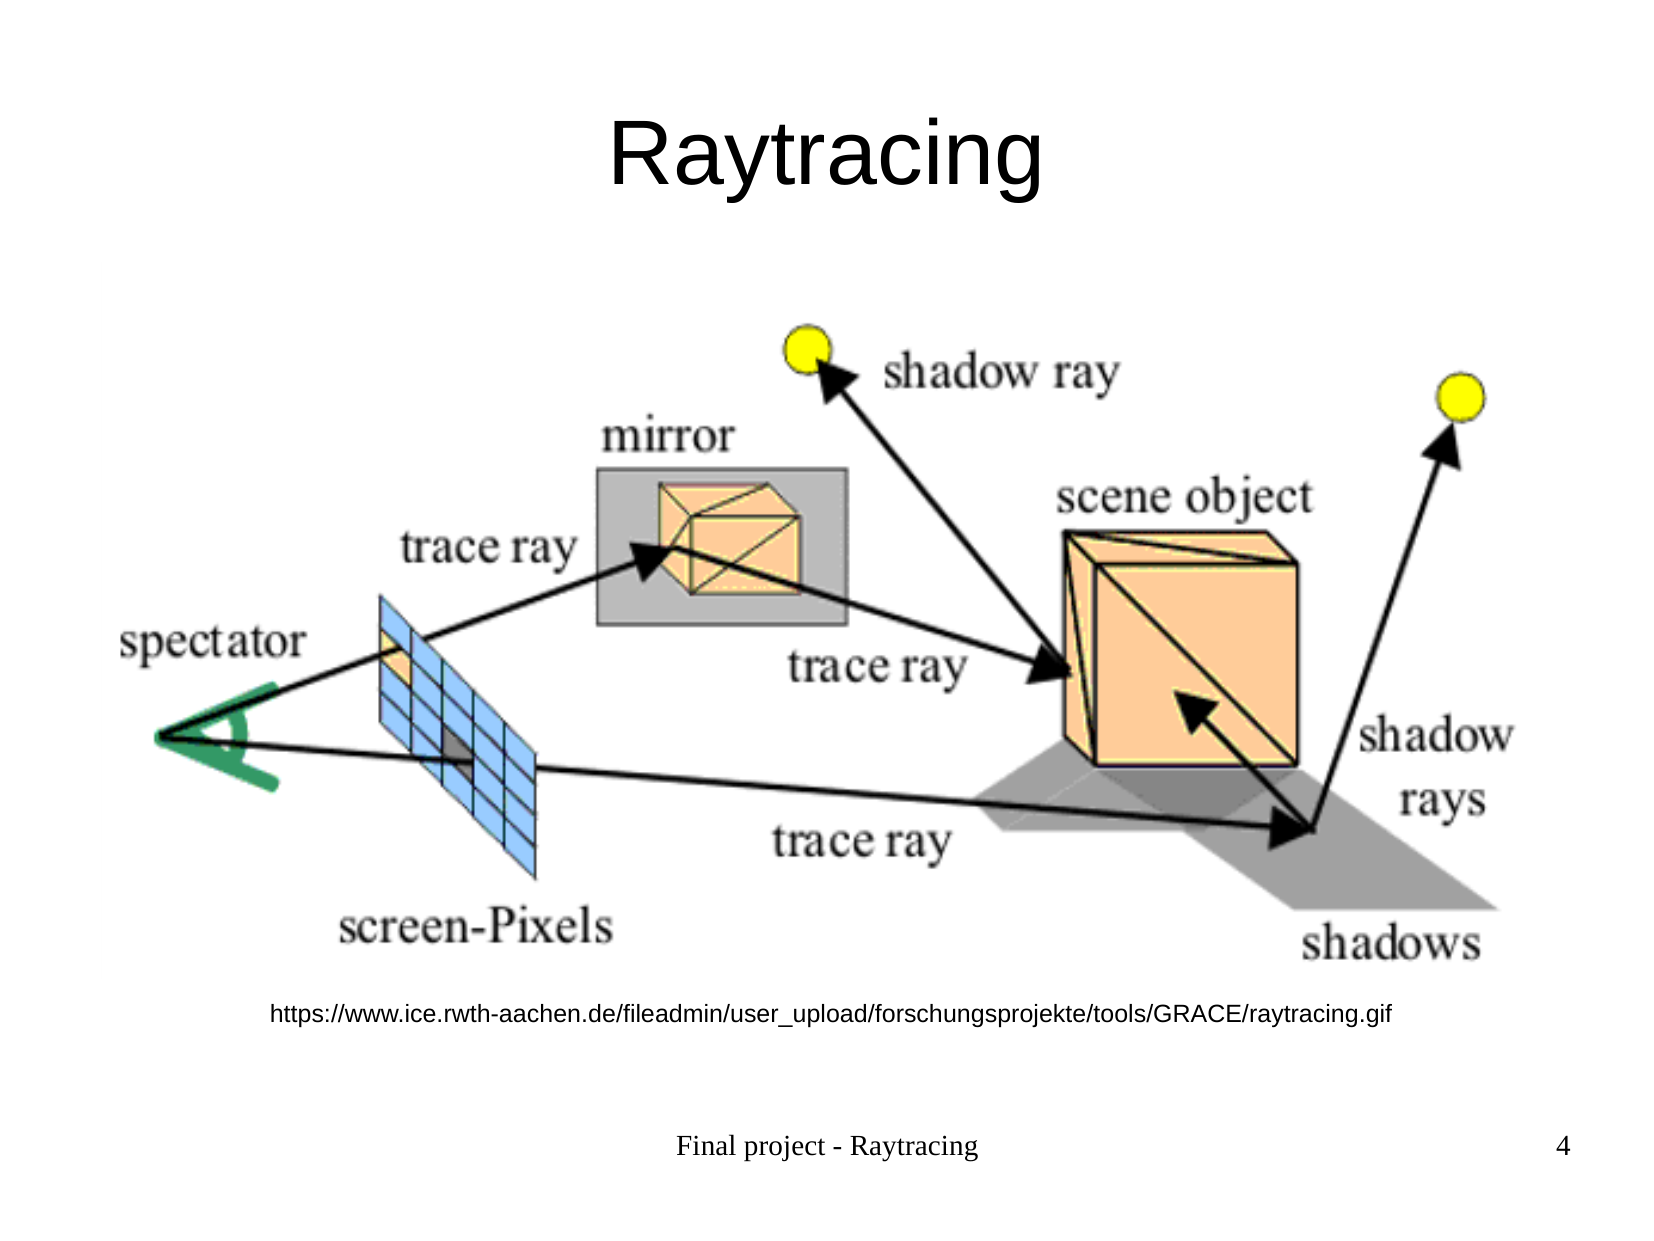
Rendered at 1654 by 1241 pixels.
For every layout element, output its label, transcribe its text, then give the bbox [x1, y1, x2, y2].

title Raytracing [82, 49, 1571, 257]
picture [100, 262, 1533, 979]
text_box https://www.ice.rwth-aachen.de/fileadmin/user_upload/forschungsprojekte/tools/GRACE/raytracing.gif [255, 992, 1411, 1036]
